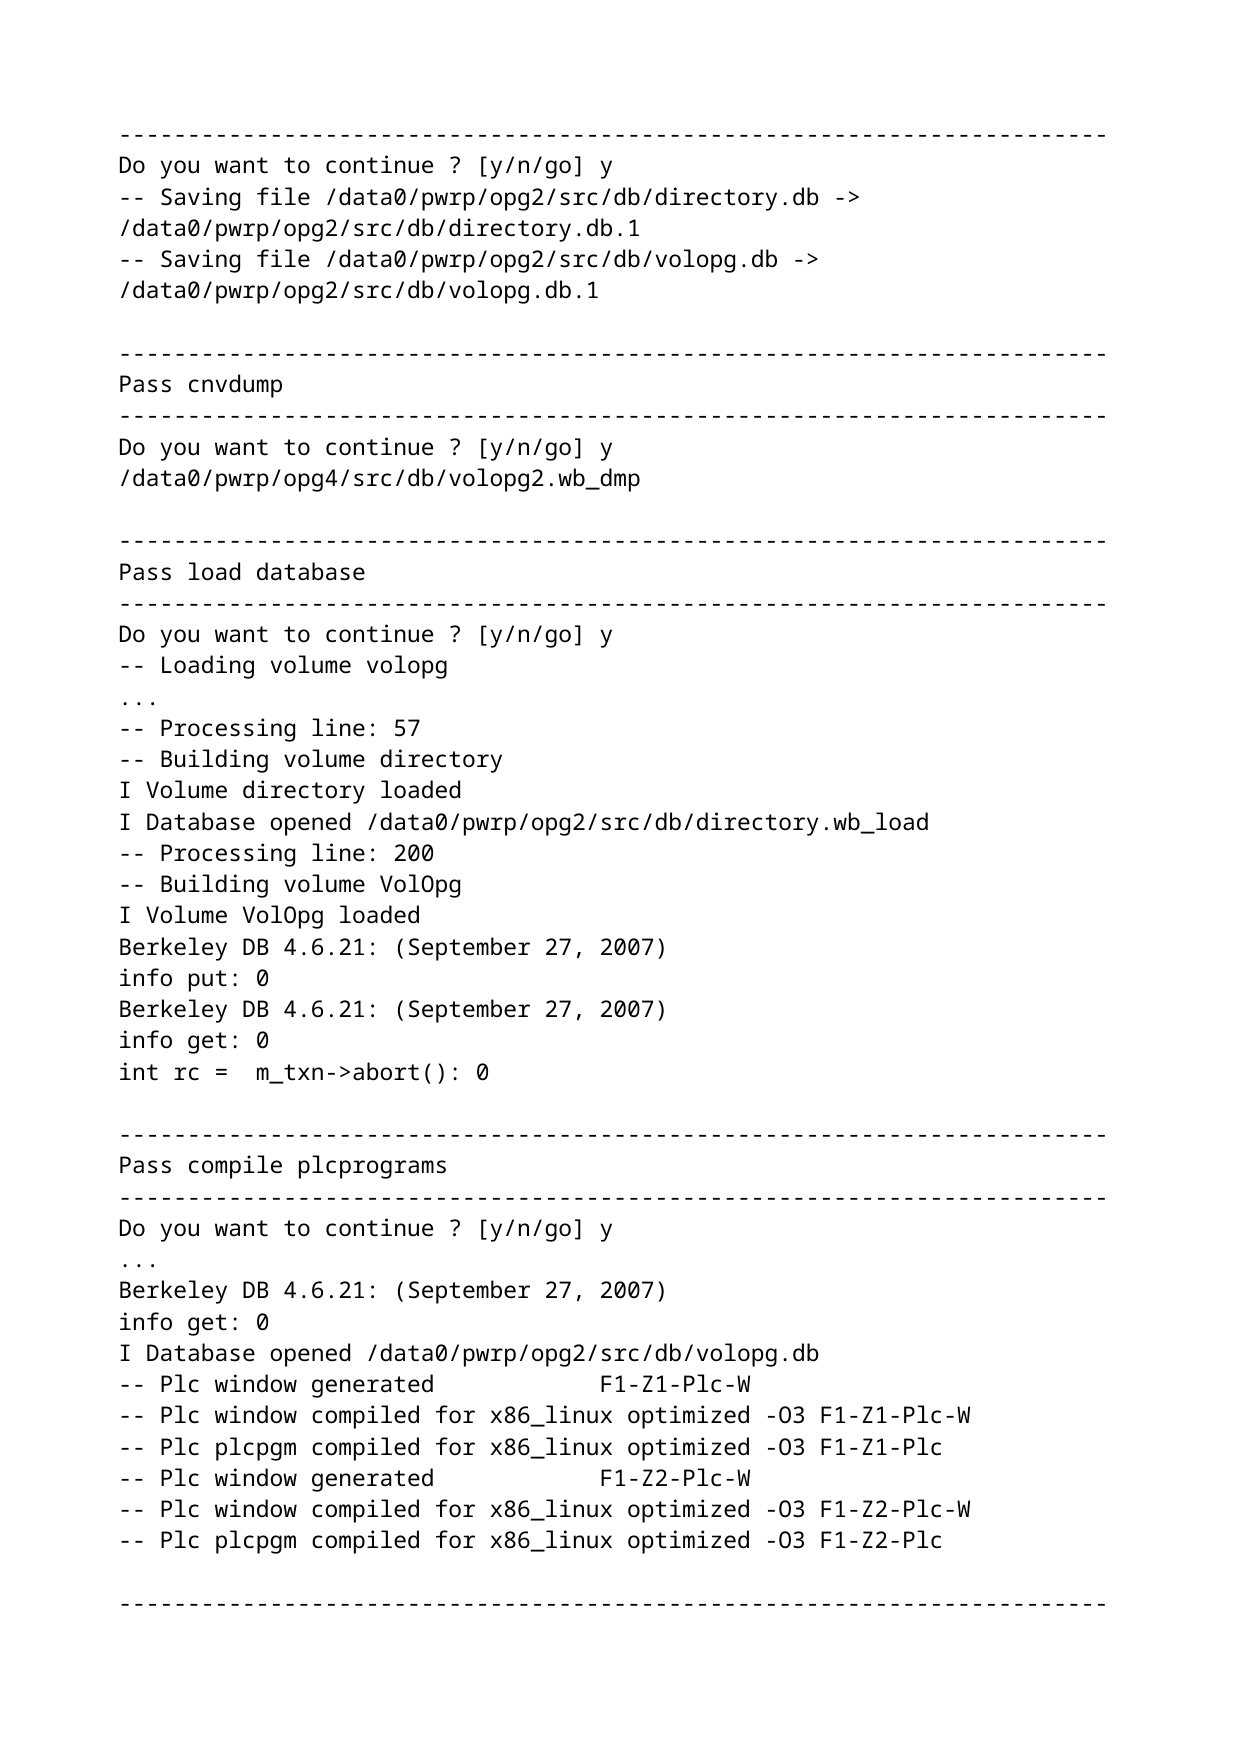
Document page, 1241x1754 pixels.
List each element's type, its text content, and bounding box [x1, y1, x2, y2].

text -- Plc window generated F1-Z2-Plc-W [118, 1462, 1122, 1493]
text int rc = m_txn->abort(): 0 [118, 1056, 1122, 1087]
text ------------------------------------------------------------------------Do you want to continue ? [y/n/go] y [118, 118, 1122, 181]
text info get: 0 [118, 1024, 1122, 1056]
text -- Processing line: 200 [118, 837, 1122, 868]
text -- Loading volume volopg [118, 649, 1122, 681]
text -- Plc plcpgm compiled for x86_linux optimized -O3 F1-Z1-Plc [118, 1431, 1122, 1462]
text -- Building volume directory [118, 743, 1122, 774]
text info get: 0 [118, 1306, 1122, 1337]
text ------------------------------------------------------------------------Do you want to continue ? [y/n/go] y [118, 399, 1122, 462]
text ------------------------------------------------------------------------Do you want to continue ? [y/n/go] y [118, 1181, 1122, 1243]
text -- Saving file /data0/pwrp/opg2/src/db/directory.db -> /data0/pwrp/opg2/src/db/directory.db.1 [118, 181, 1122, 243]
text -- Saving file /data0/pwrp/opg2/src/db/volopg.db -> /data0/pwrp/opg2/src/db/volopg.db.1 [118, 243, 1122, 306]
text /data0/pwrp/opg4/src/db/volopg2.wb_dmp [118, 462, 1122, 493]
text ------------------------------------------------------------------------Pass cnvdump [118, 337, 1122, 399]
text ... [118, 1243, 1122, 1274]
text -- Plc plcpgm compiled for x86_linux optimized -O3 F1-Z2-Plc [118, 1524, 1122, 1556]
text -- Building volume VolOpg [118, 868, 1122, 899]
text -- Plc window generated F1-Z1-Plc-W [118, 1368, 1122, 1399]
text I Database opened /data0/pwrp/opg2/src/db/directory.wb_load [118, 806, 1122, 837]
text -- Plc window compiled for x86_linux optimized -O3 F1-Z2-Plc-W [118, 1493, 1122, 1524]
text ------------------------------------------------------------------------Do you want to continue ? [y/n/go] y [118, 587, 1122, 649]
text -- Plc window compiled for x86_linux optimized -O3 F1-Z1-Plc-W [118, 1399, 1122, 1431]
text [118, 1587, 1122, 1618]
text I Volume VolOpg loaded [118, 899, 1122, 931]
text I Volume directory loaded [118, 774, 1122, 806]
text -- Processing line: 57 [118, 712, 1122, 743]
text info put: 0 [118, 962, 1122, 993]
text Berkeley DB 4.6.21: (September 27, 2007) [118, 1274, 1122, 1306]
text ------------------------------------------------------------------------Pass load database [118, 524, 1122, 587]
text ... [118, 681, 1122, 712]
text I Database opened /data0/pwrp/opg2/src/db/volopg.db [118, 1337, 1122, 1368]
text Berkeley DB 4.6.21: (September 27, 2007) [118, 993, 1122, 1024]
text ------------------------------------------------------------------------Pass compile plcprograms [118, 1118, 1122, 1181]
text Berkeley DB 4.6.21: (September 27, 2007) [118, 931, 1122, 962]
